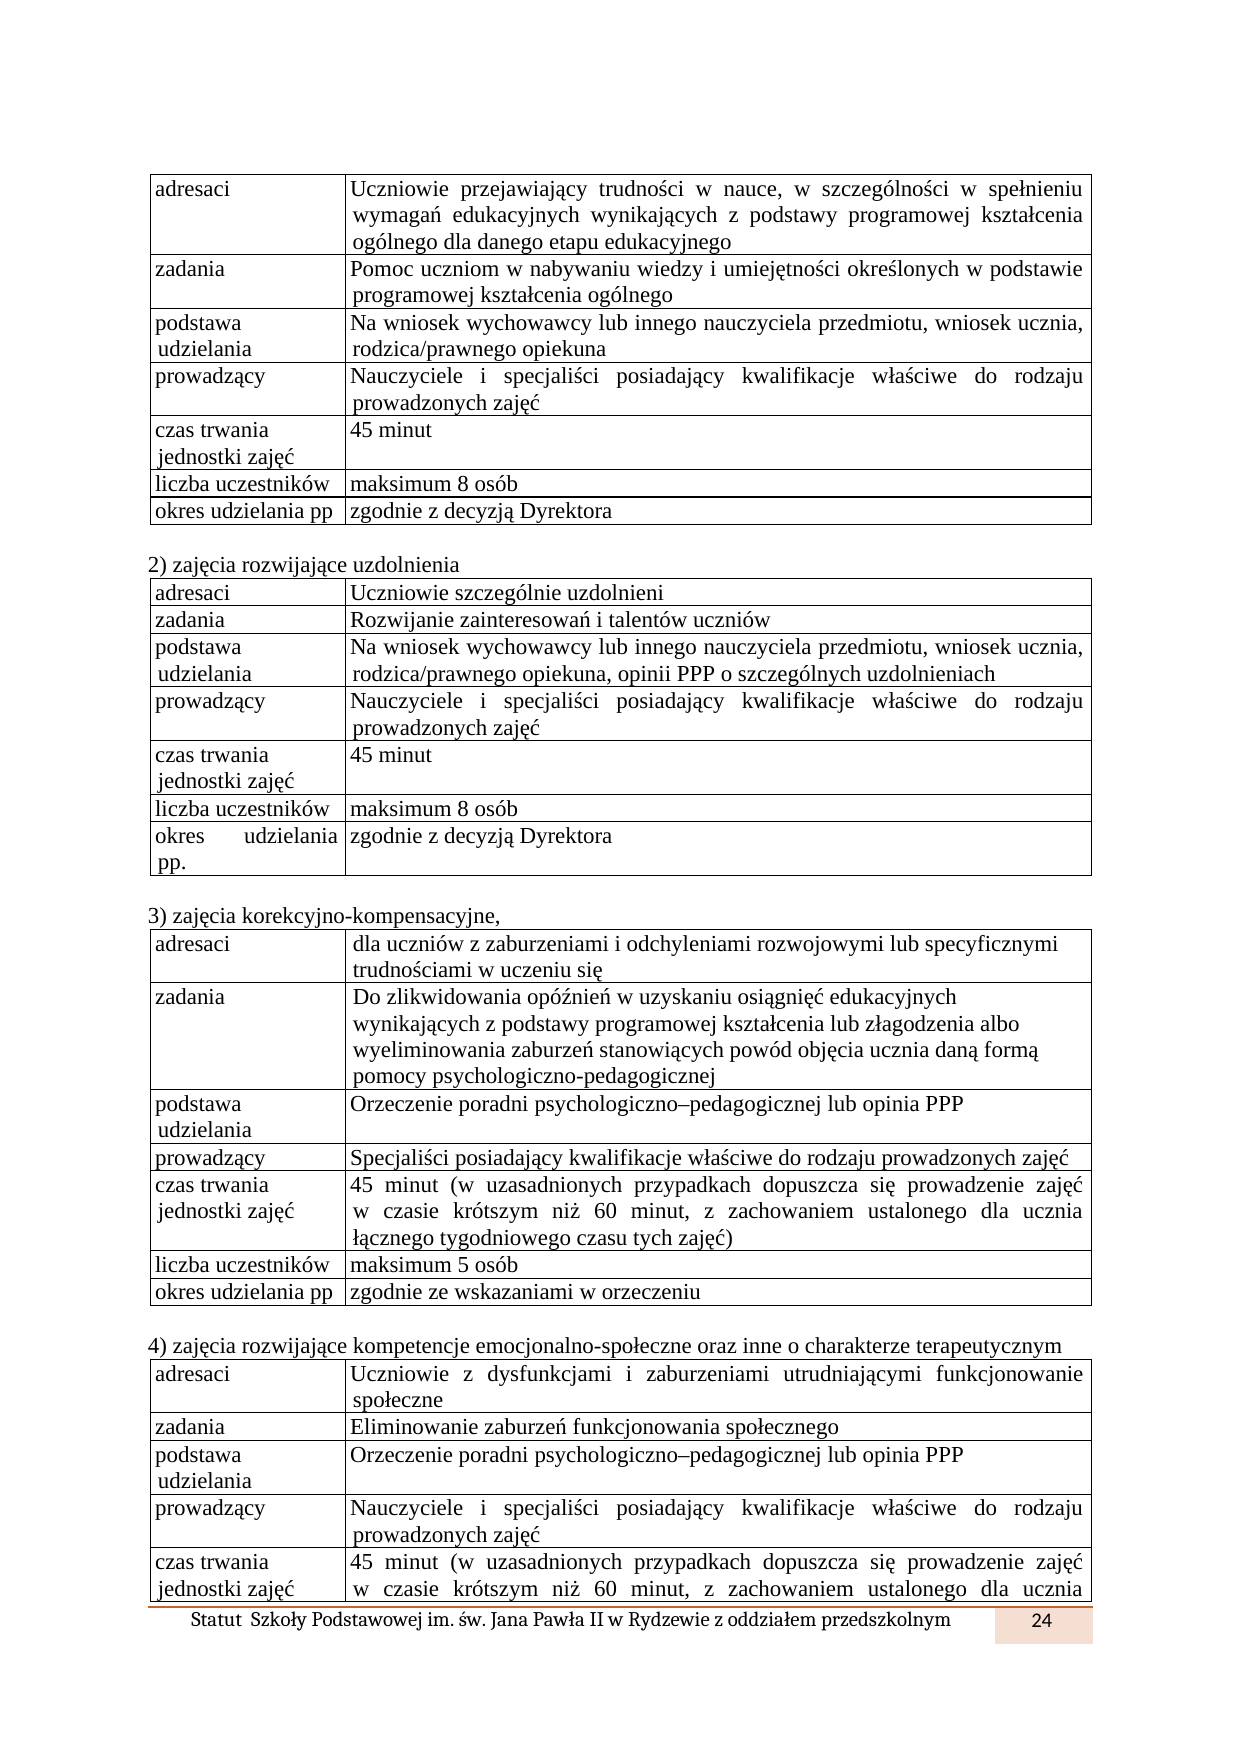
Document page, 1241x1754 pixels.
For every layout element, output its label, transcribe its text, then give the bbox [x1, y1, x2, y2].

table_header adresaci [151, 175, 345, 254]
table_cell zgodnie z decyzją Dyrektora [346, 822, 1091, 875]
table_cell zgodnie ze wskazaniami w orzeczeniu [346, 1279, 1091, 1305]
table_cell okres udzielania pp [151, 498, 345, 524]
table_cell prowadzący [151, 1495, 345, 1547]
table_cell prowadzący [151, 1144, 345, 1170]
table_cell 45 minut [346, 741, 1091, 794]
table_cell Nauczyciele i specjaliści posiadający kwalifikacje właściwe do rodzaju prowadzonych zajęć [346, 687, 1091, 740]
table_cell Eliminowanie zaburzeń funkcjonowania społecznego [346, 1413, 1091, 1440]
text 4) zajęcia rozwijające kompetencje emocjonalno-społeczne oraz inne o charakterze terapeutycznym [148, 1332, 1093, 1358]
table_cell Do zlikwidowania opóźnień w uzyskaniu osiągnięć edukacyjnych wynikających z podstawy programowej kształcenia lub złagodzenia albo wyeliminowania zaburzeń stanowiących powód objęcia ucznia daną formą pomocy psychologiczno-pedagogicznej [346, 983, 1091, 1089]
table_cell 45 minut (w uzasadnionych przypadkach dopuszcza się prowadzenie zajęć w czasie krótszym niż 60 minut, z zachowaniem ustalonego dla ucznia łącznego tygodniowego czasu tych zajęć) [346, 1171, 1091, 1250]
table_cell Specjaliści posiadający kwalifikacje właściwe do rodzaju prowadzonych zajęć [346, 1144, 1091, 1170]
table_header dla uczniów z zaburzeniami i odchyleniami rozwojowymi lub specyficznymi trudnościami w uczeniu się [346, 930, 1091, 982]
table_cell Orzeczenie poradni psychologiczno–pedagogicznej lub opinia PPP [346, 1441, 1091, 1493]
table_cell podstawa udzielania [151, 1090, 345, 1142]
table_cell 45 minut (w uzasadnionych przypadkach dopuszcza się prowadzenie zajęć w czasie krótszym niż 60 minut, z zachowaniem ustalonego dla ucznia [346, 1548, 1091, 1601]
table_cell czas trwania jednostki zajęć [151, 416, 345, 469]
table_header adresaci [151, 1360, 345, 1412]
table_cell zadania [151, 983, 345, 1089]
table_cell liczba uczestników [151, 470, 345, 496]
table_cell Nauczyciele i specjaliści posiadający kwalifikacje właściwe do rodzaju prowadzonych zajęć [346, 363, 1091, 415]
table_cell Pomoc uczniom w nabywaniu wiedzy i umiejętności określonych w podstawie programowej kształcenia ogólnego [346, 255, 1091, 308]
table_header adresaci [151, 930, 345, 982]
table_cell Nauczyciele i specjaliści posiadający kwalifikacje właściwe do rodzaju prowadzonych zajęć [346, 1495, 1091, 1547]
table_header adresaci [151, 579, 345, 605]
table_cell liczba uczestników [151, 1251, 345, 1277]
table_cell zadania [151, 255, 345, 308]
text 3) zajęcia korekcyjno-kompensacyjne, [148, 902, 1093, 928]
table_cell zadania [151, 606, 345, 632]
table_cell czas trwania jednostki zajęć [151, 741, 345, 794]
table_cell maksimum 8 osób [346, 795, 1091, 821]
table_cell okres udzielania pp [151, 1279, 345, 1305]
table_cell okres udzielania pp. [151, 822, 345, 875]
table_cell Na wniosek wychowawcy lub innego nauczyciela przedmiotu, wniosek ucznia, rodzica/prawnego opiekuna [346, 309, 1091, 362]
table_cell podstawa udzielania [151, 1441, 345, 1493]
table_cell 45 minut [346, 416, 1091, 469]
table_cell Rozwijanie zainteresowań i talentów uczniów [346, 606, 1091, 632]
table_cell podstawa udzielania [151, 634, 345, 686]
table_cell czas trwania jednostki zajęć [151, 1171, 345, 1250]
table_cell podstawa udzielania [151, 309, 345, 362]
table_cell maksimum 5 osób [346, 1251, 1091, 1277]
table_header Uczniowie przejawiający trudności w nauce, w szczególności w spełnieniu wymagań edukacyjnych wynikających z podstawy programowej kształcenia ogólnego dla danego etapu edukacyjnego [346, 175, 1091, 254]
table_header Uczniowie z dysfunkcjami i zaburzeniami utrudniającymi funkcjonowanie społeczne [346, 1360, 1091, 1412]
table_cell zgodnie z decyzją Dyrektora [346, 498, 1091, 524]
table_cell zadania [151, 1413, 345, 1440]
table_cell liczba uczestników [151, 795, 345, 821]
table_cell Na wniosek wychowawcy lub innego nauczyciela przedmiotu, wniosek ucznia, rodzica/prawnego opiekuna, opinii PPP o szczególnych uzdolnieniach [346, 634, 1091, 686]
text 2) zajęcia rozwijające uzdolnienia [148, 551, 1093, 578]
table_cell prowadzący [151, 363, 345, 415]
table_cell prowadzący [151, 687, 345, 740]
table_cell czas trwania jednostki zajęć [151, 1548, 345, 1601]
table_cell maksimum 8 osób [346, 470, 1091, 496]
table_header Uczniowie szczególnie uzdolnieni [346, 579, 1091, 605]
table_cell Orzeczenie poradni psychologiczno–pedagogicznej lub opinia PPP [346, 1090, 1091, 1142]
